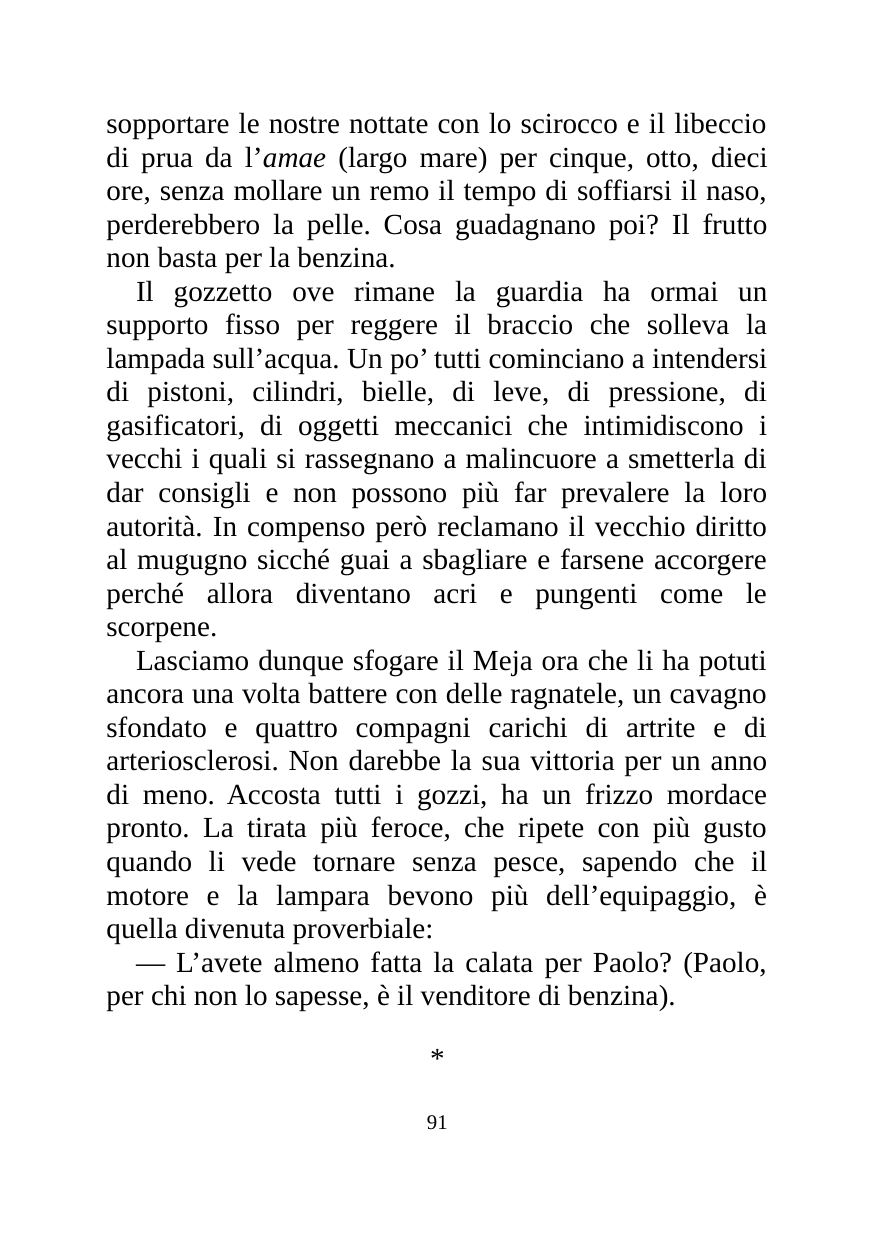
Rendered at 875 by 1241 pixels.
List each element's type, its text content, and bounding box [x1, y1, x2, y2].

text Lasciamo dunque sfogare il Meja ora che li ha potuti ancora una volta battere con delle ragnatele, un cavagno sfondato e quattro compagni carichi di artrite e di arteriosclerosi. Non darebbe la sua vittoria per un anno di meno. Accosta tutti i gozzi, ha un frizzo mordace pronto. La tirata più feroce, che ripete con più gusto quando li vede tornare senza pesce, sapendo che il motore e la lampara bevono più dell’equipaggio, è quella divenuta proverbiale: [106, 643, 768, 945]
text * [106, 1041, 768, 1075]
text Il gozzetto ove rimane la guardia ha ormai un supporto fisso per reggere il braccio che solleva la lampada sull’acqua. Un po’ tutti cominciano a intendersi di pistoni, cilindri, bielle, di leve, di pressione, di gasificatori, di oggetti meccanici che intimidiscono i vecchi i quali si rassegnano a malincuore a smetterla di dar consigli e non possono più far prevalere la loro autorità. In compenso però reclamano il vecchio diritto al mugugno sicché guai a sbagliare e farsene accorgere perché allora diventano acri e pungenti come le scorpene. [106, 274, 768, 643]
text — L’avete almeno fatta la calata per Paolo? (Paolo, per chi non lo sapesse, è il venditore di benzina). [106, 945, 768, 1012]
text sopportare le nostre nottate con lo scirocco e il libeccio di prua da l’amae (largo mare) per cinque, otto, dieci ore, senza mollare un remo il tempo di soffiarsi il naso, perderebbero la pelle. Cosa guadagnano poi? Il frutto non basta per la benzina. [106, 106, 768, 274]
